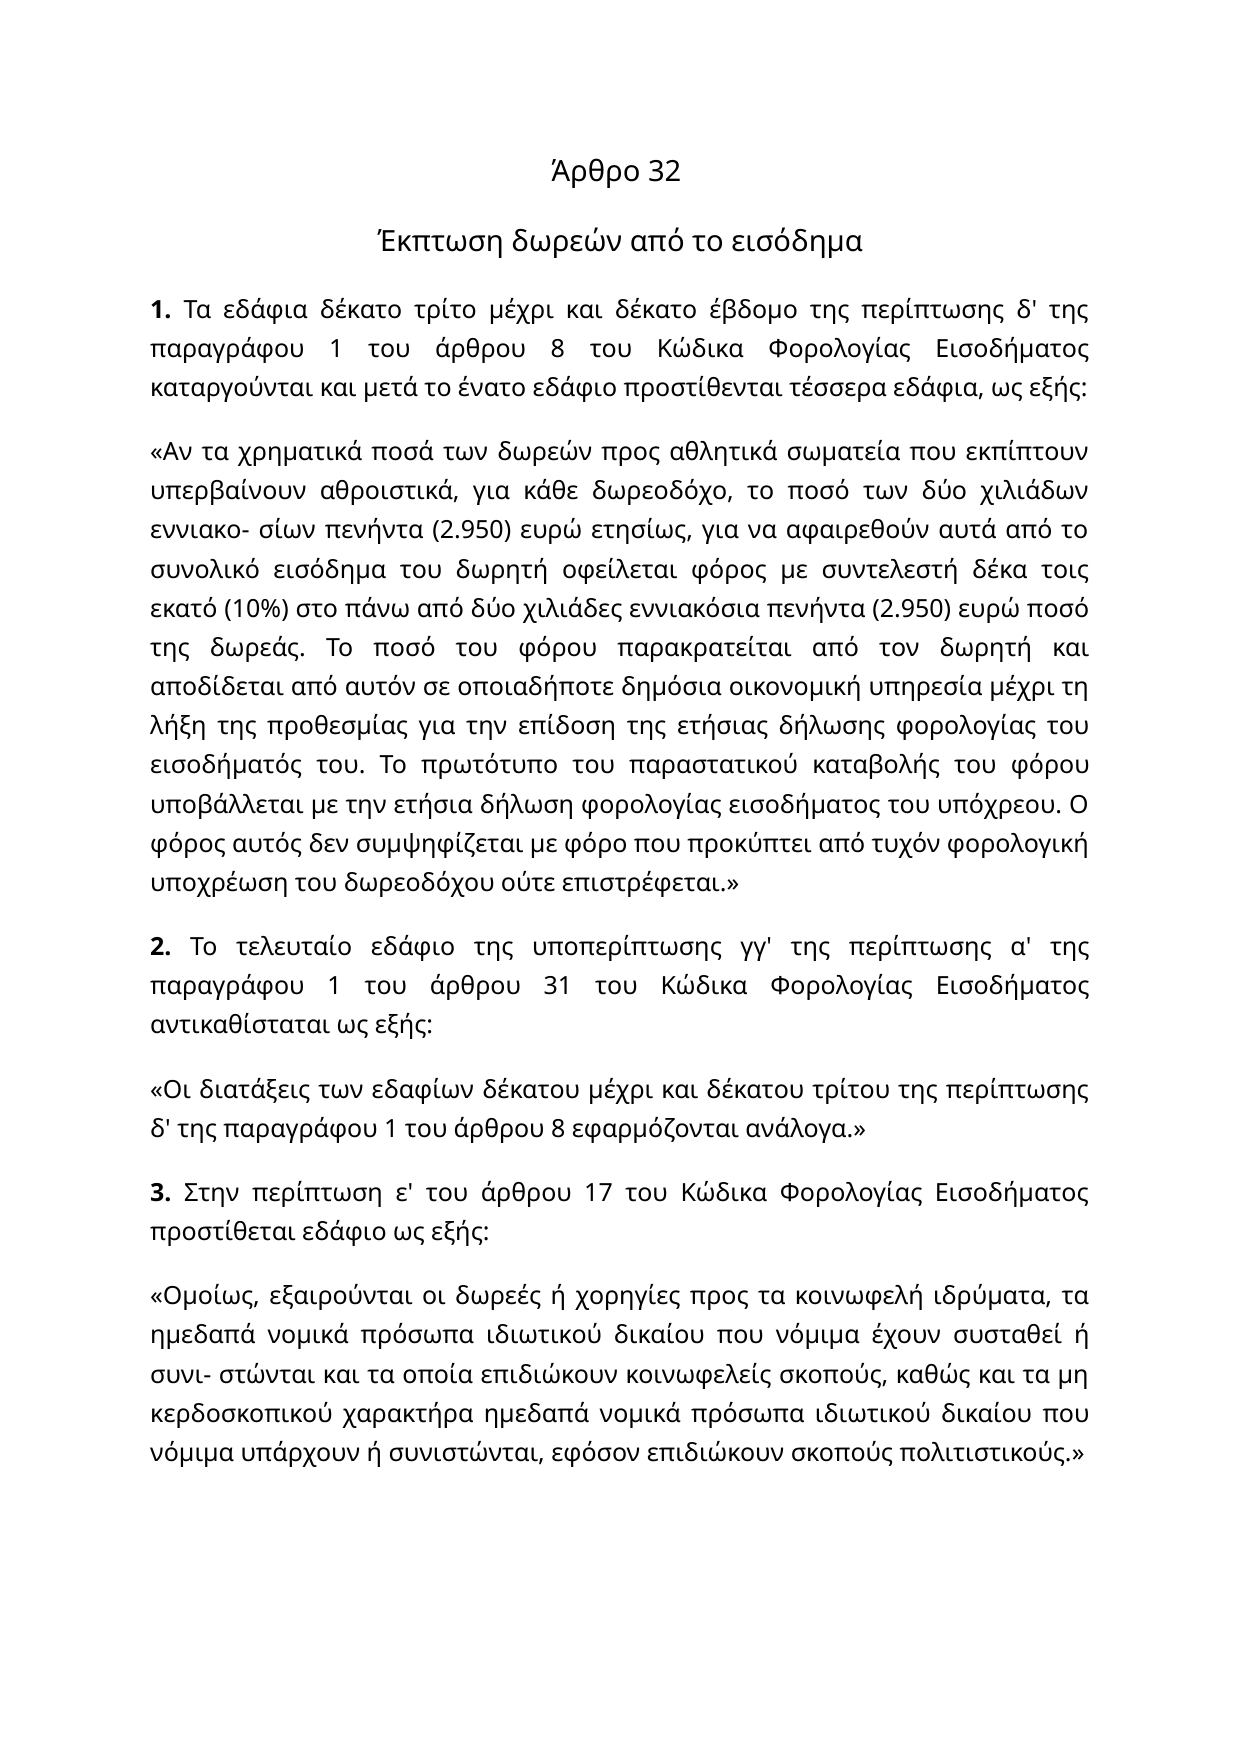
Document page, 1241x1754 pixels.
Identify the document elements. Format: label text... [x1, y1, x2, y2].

text «Ομοίως, εξαιρούνται οι δωρεές ή χορηγίες προς τα κοινωφελή ιδρύματα, τα ημεδαπά νομικά πρόσωπα ιδιωτικού δικαίου που νόμιμα έχουν συσταθεί ή συνι- στώνται και τα οποία επιδιώκουν κοινωφελείς σκοπούς, καθώς και τα μη κερδοσκοπικού χαρακτήρα ημεδαπά νομικά πρόσωπα ιδιωτικού δικαίου που νόμιμα υπάρχουν ή συνιστώνται, εφόσον επιδιώκουν σκοπούς πολιτιστικούς.» [150, 1278, 1090, 1469]
text 2. Το τελευταίο εδάφιο της υποπερίπτωσης γγ' της περίπτωσης α' της παραγράφου 1 του άρθρου 31 του Κώδικα Φορολογίας Εισοδήματος αντικαθίσταται ως εξής: [150, 929, 1090, 1041]
subtitle Άρθρο 32 [150, 150, 1090, 190]
subtitle Έκπτωση δωρεών από το εισόδημα [150, 221, 1090, 260]
text «Οι διατάξεις των εδαφίων δέκατου μέχρι και δέκατου τρίτου της περίπτωσης δ' της παραγράφου 1 του άρθρου 8 εφαρμόζονται ανάλογα.» [150, 1071, 1090, 1144]
text 1. Τα εδάφια δέκατο τρίτο μέχρι και δέκατο έβδομο της περίπτωσης δ' της παραγράφου 1 του άρθρου 8 του Κώδικα Φορολογίας Εισοδήματος καταργούνται και μετά το ένατο εδάφιο προστίθενται τέσσερα εδάφια, ως εξής: [150, 291, 1090, 404]
text «Αν τα χρηματικά ποσά των δωρεών προς αθλητικά σωματεία που εκπίπτουν υπερβαίνουν αθροιστικά, για κάθε δωρεοδόχο, το ποσό των δύο χιλιάδων εννιακο- σίων πενήντα (2.950) ευρώ ετησίως, για να αφαιρεθούν αυτά από το συνολικό εισόδημα του δωρητή οφείλεται φόρος με συντελεστή δέκα τοις εκατό (10%) στο πάνω από δύο χιλιάδες εννιακόσια πενήντα (2.950) ευρώ ποσό της δωρεάς. Το ποσό του φόρου παρακρατείται από τον δωρητή και αποδίδεται από αυτόν σε οποιαδήποτε δημόσια οικονομική υπηρεσία μέχρι τη λήξη της προθεσμίας για την επίδοση της ετήσιας δήλωσης φορολογίας του εισοδήματός του. Το πρωτότυπο του παραστατικού καταβολής του φόρου υποβάλλεται με την ετήσια δήλωση φορολογίας εισοδήματος του υπόχρεου. Ο φόρος αυτός δεν συμψηφίζεται με φόρο που προκύπτει από τυχόν φορολογική υποχρέωση του δωρεοδόχου ούτε επιστρέφεται.» [150, 434, 1090, 899]
text 3. Στην περίπτωση ε' του άρθρου 17 του Κώδικα Φορολογίας Εισοδήματος προστίθεται εδάφιο ως εξής: [150, 1174, 1090, 1248]
